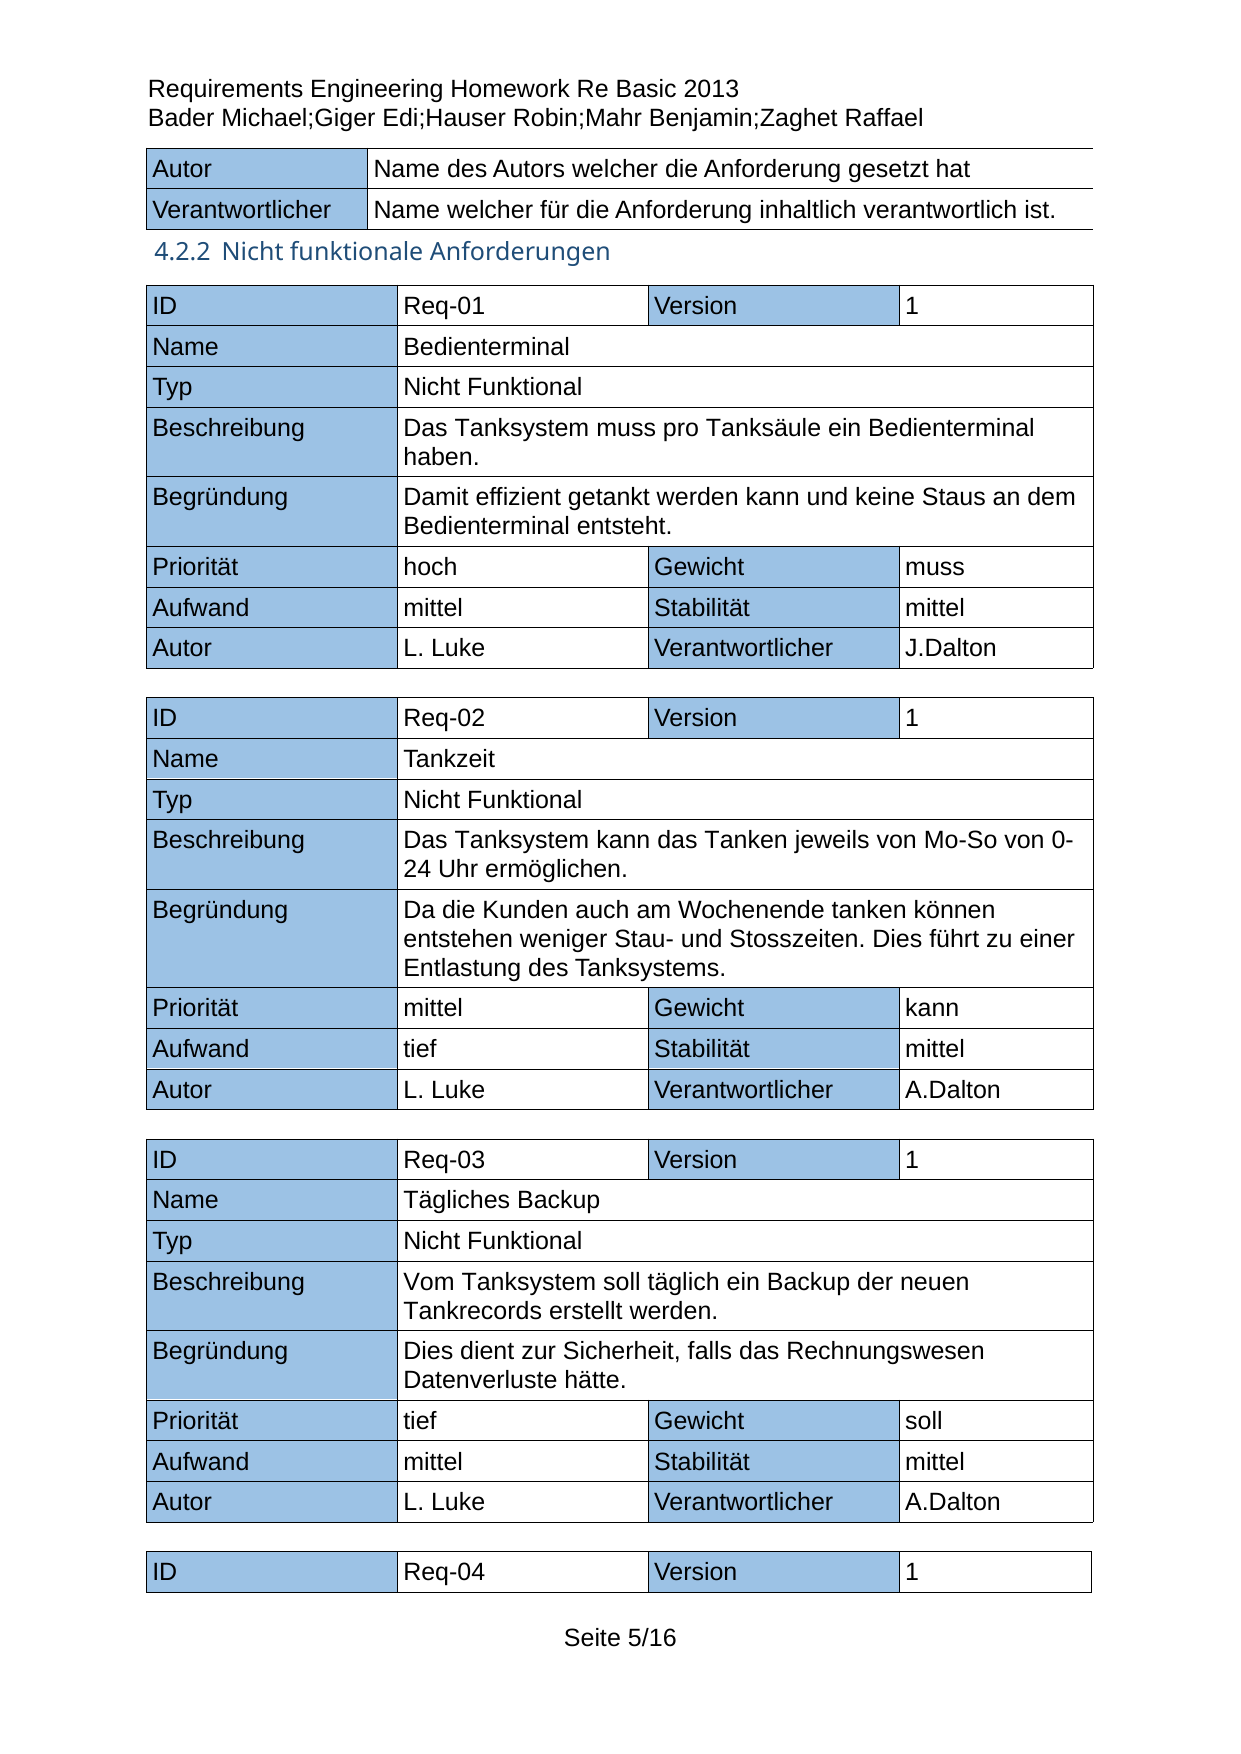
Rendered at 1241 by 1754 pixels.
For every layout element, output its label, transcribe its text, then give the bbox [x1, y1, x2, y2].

table_cell Verantwortlicher [649, 1482, 899, 1522]
table_cell mittel [900, 1029, 1093, 1068]
table_cell J.Dalton [900, 628, 1093, 668]
table_cell L. Luke [398, 1070, 648, 1109]
table_cell Stabilität [649, 588, 899, 627]
table_header Req-04 [398, 1552, 648, 1592]
table_cell hoch [398, 547, 648, 586]
table_cell Verantwortlicher [649, 1070, 899, 1109]
table_cell Typ [147, 367, 397, 407]
table_cell L. Luke [398, 1482, 648, 1522]
table_cell Name [147, 1180, 397, 1220]
table_header Version [649, 1140, 899, 1179]
table_cell Name [147, 739, 397, 778]
table_cell Damit effizient getankt werden kann und keine Staus an dem Bedienterminal entsteht. [398, 477, 1093, 546]
table_cell Beschreibung [147, 820, 397, 889]
table_cell Verantwortlicher [147, 189, 367, 229]
table_cell mittel [398, 588, 648, 627]
table_cell Nicht Funktional [398, 1221, 1093, 1261]
table_cell Dies dient zur Sicherheit, falls das Rechnungswesen Datenverluste hätte. [398, 1331, 1093, 1399]
table_header ID [147, 286, 397, 325]
table_header 1 [900, 1140, 1093, 1179]
table_cell mittel [398, 1441, 648, 1481]
table_cell Tägliches Backup [398, 1180, 1093, 1220]
table_cell tief [398, 1029, 648, 1068]
table_cell Name des Autors welcher die Anforderung gesetzt hat [368, 149, 1093, 188]
table_cell Autor [147, 1070, 397, 1109]
table_cell mittel [900, 588, 1093, 627]
table_cell Stabilität [649, 1029, 899, 1068]
table_header ID [147, 1140, 397, 1179]
table_cell Da die Kunden auch am Wochenende tanken können entstehen weniger Stau- und Stosszeiten. Dies führt zu einer Entlastung des Tanksystems. [398, 890, 1093, 987]
table_cell Aufwand [147, 1441, 397, 1481]
table_cell soll [900, 1401, 1093, 1440]
table_cell Aufwand [147, 588, 397, 627]
table_header 1 [900, 286, 1093, 325]
table_cell Autor [147, 628, 397, 668]
table_cell Priorität [147, 1401, 397, 1440]
table_cell Gewicht [649, 988, 899, 1028]
table_cell Beschreibung [147, 1262, 397, 1330]
table_header Req-03 [398, 1140, 648, 1179]
table_cell tief [398, 1401, 648, 1440]
table_cell Vom Tanksystem soll täglich ein Backup der neuen Tankrecords erstellt werden. [398, 1262, 1093, 1330]
table_cell Priorität [147, 988, 397, 1028]
table_cell Bedienterminal [398, 326, 1093, 366]
table_cell Verantwortlicher [649, 628, 899, 668]
table_header Req-01 [398, 286, 648, 325]
table_cell Begründung [147, 477, 397, 546]
table_cell Das Tanksystem kann das Tanken jeweils von Mo-So von 0-24 Uhr ermöglichen. [398, 820, 1093, 889]
table_cell Name welcher für die Anforderung inhaltlich verantwortlich ist. [368, 189, 1093, 229]
table_cell mittel [398, 988, 648, 1028]
table_header Version [649, 698, 899, 738]
table_cell Das Tanksystem muss pro Tanksäule ein Bedienterminal haben. [398, 408, 1093, 476]
table_header Version [649, 1552, 899, 1592]
table_cell Gewicht [649, 1401, 899, 1440]
subtitle Nicht funktionale Anforderungen [148, 234, 1093, 268]
table_header 1 [900, 1552, 1091, 1592]
table_header 1 [900, 698, 1093, 738]
table_cell L. Luke [398, 628, 648, 668]
table_cell kann [900, 988, 1093, 1028]
table_cell Name [147, 326, 397, 366]
table_cell A.Dalton [900, 1070, 1093, 1109]
table_cell Tankzeit [398, 739, 1093, 778]
table_cell muss [900, 547, 1093, 586]
table_cell Priorität [147, 547, 397, 586]
table_cell Beschreibung [147, 408, 397, 476]
table_cell Autor [147, 1482, 397, 1522]
table_header ID [147, 1552, 397, 1592]
table_cell Typ [147, 780, 397, 819]
table_cell Nicht Funktional [398, 367, 1093, 407]
table_cell Nicht Funktional [398, 780, 1093, 819]
table_cell Begründung [147, 890, 397, 987]
table_cell A.Dalton [900, 1482, 1093, 1522]
table_header Req-02 [398, 698, 648, 738]
table_cell Stabilität [649, 1441, 899, 1481]
table_header ID [147, 698, 397, 738]
table_cell Typ [147, 1221, 397, 1261]
table_cell Begründung [147, 1331, 397, 1399]
table_header Version [649, 286, 899, 325]
table_cell mittel [900, 1441, 1093, 1481]
table_cell Aufwand [147, 1029, 397, 1068]
table_cell Autor [147, 149, 367, 188]
table_cell Gewicht [649, 547, 899, 586]
